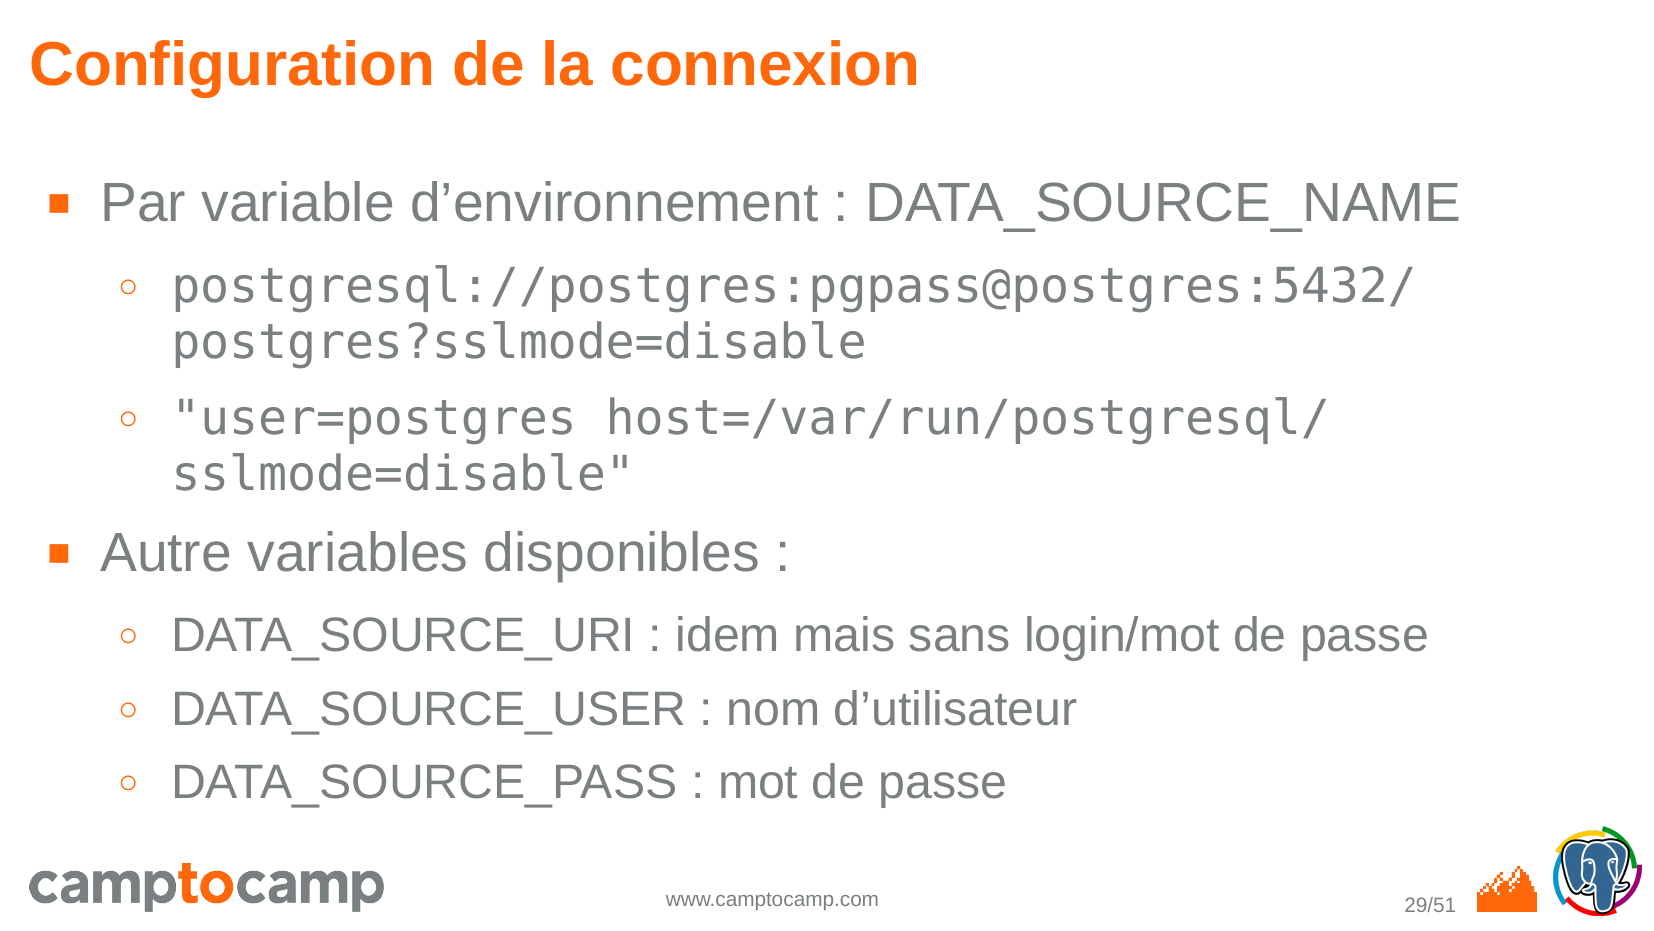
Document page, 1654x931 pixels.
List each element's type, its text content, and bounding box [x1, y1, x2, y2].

picture [1477, 866, 1537, 912]
title Configuration de la connexion [29, 29, 1625, 156]
picture [1553, 826, 1642, 916]
list Par variable d’environnement : DATA_SOURCE_NAME postgresql://postgres:pgpass@postgres:5432/postgres?sslmode=disable "user=postgres host=/var/run/postgresql/ sslmode=disable" Autre variables disponibles : DATA_SOURCE_URI : idem mais sans login/mot de passe DATA_SOURCE_USER : nom d’utilisateur DATA_SOURCE_PASS : mot de passe [29, 171, 1625, 827]
picture [29, 863, 384, 912]
